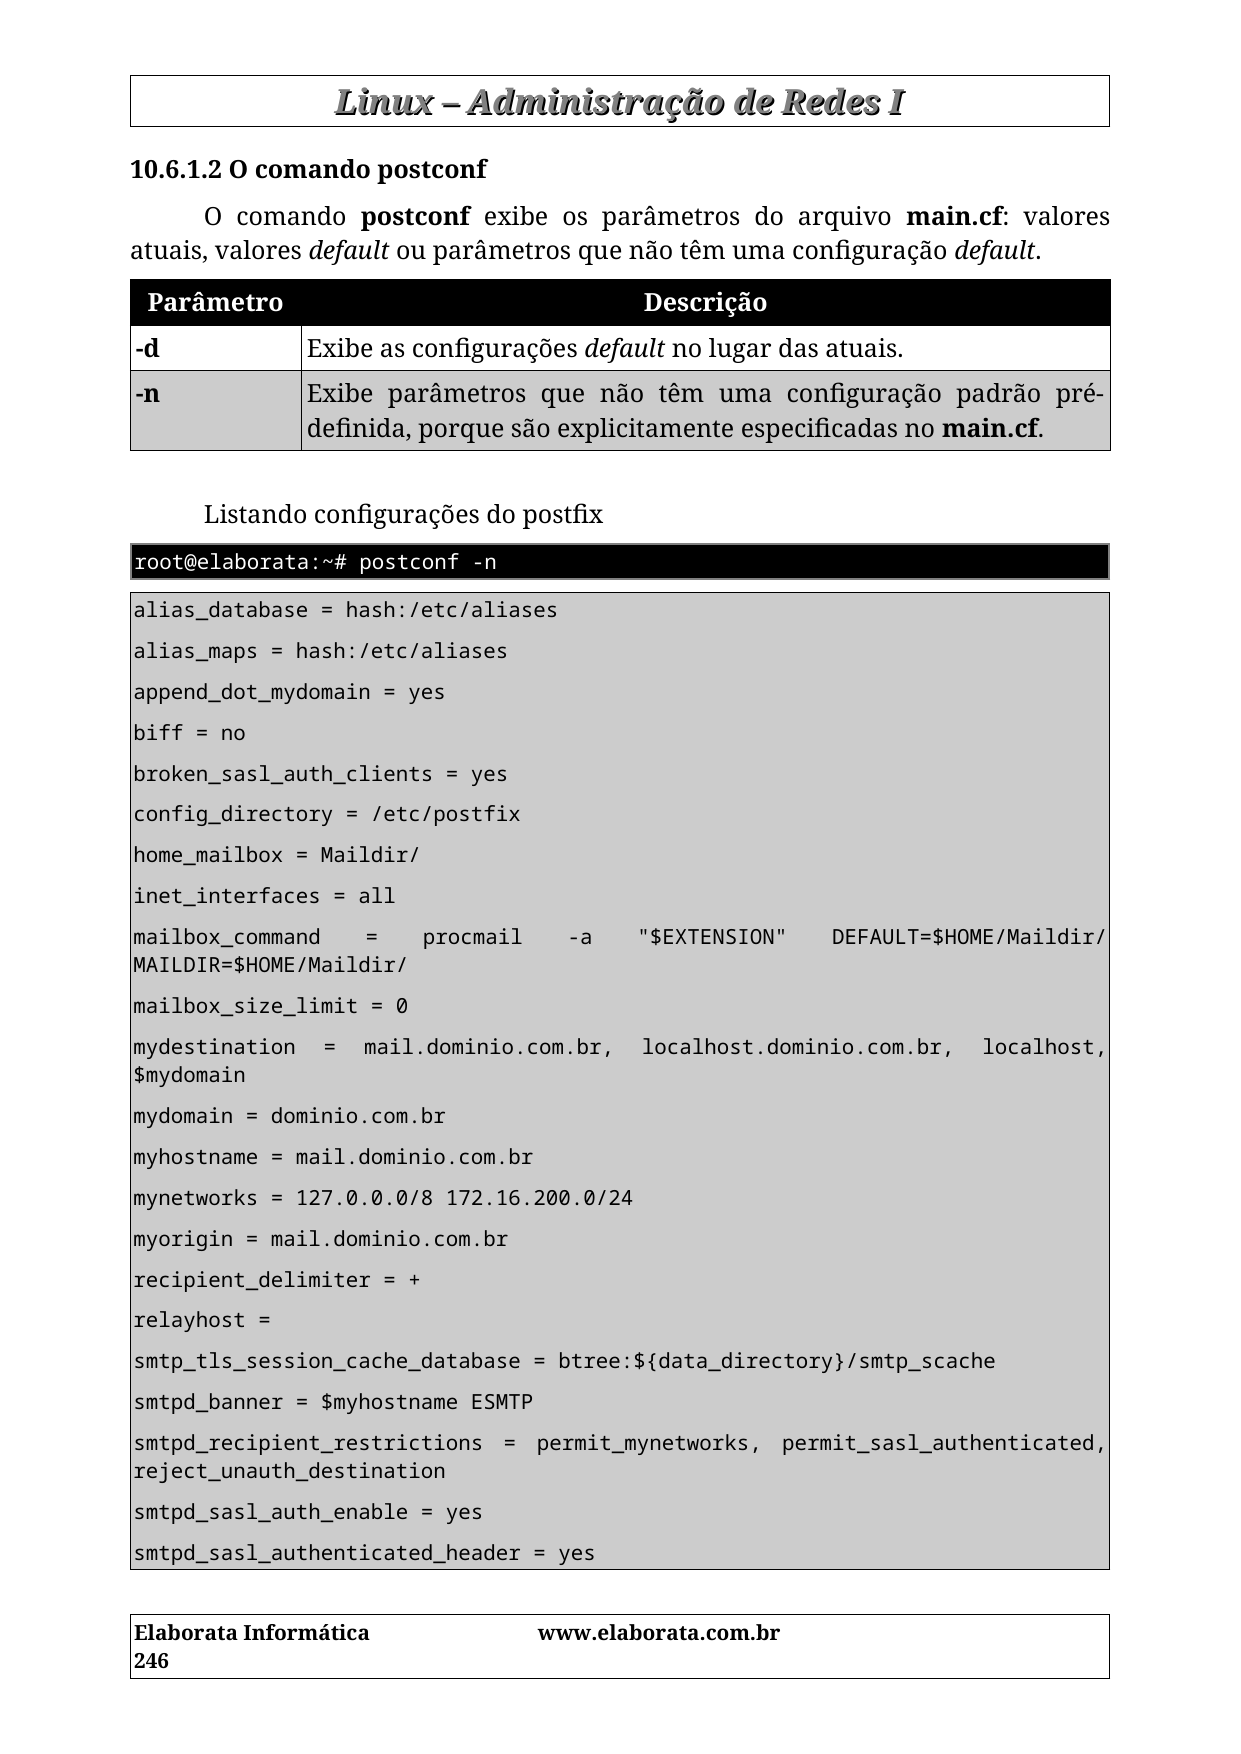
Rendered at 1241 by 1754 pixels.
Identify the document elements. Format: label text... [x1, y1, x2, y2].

text broken_sasl_auth_clients = yes [131, 756, 1109, 787]
text O comando postconf exibe os parâmetros do arquivo main.cf: valores atuais, valores default ou parâmetros que não têm uma configuração default. [130, 198, 1110, 267]
text inet_interfaces = all [131, 878, 1109, 909]
table_cell -d [131, 326, 301, 370]
text relayhost = [131, 1302, 1109, 1334]
text mailbox_command = procmail -a "$EXTENSION" DEFAULT=$HOME/Maildir/ MAILDIR=$HOME/Maildir/ [131, 919, 1109, 979]
text smtpd_sasl_authenticated_header = yes [131, 1535, 1109, 1569]
table_cell -n [131, 371, 301, 450]
text mydestination = mail.dominio.com.br, localhost.dominio.com.br, localhost, $mydomain [131, 1029, 1109, 1089]
text Listando configurações do postfix [130, 497, 1110, 531]
text mailbox_size_limit = 0 [131, 988, 1109, 1020]
text smtpd_sasl_auth_enable = yes [131, 1494, 1109, 1526]
text append_dot_mydomain = yes [131, 674, 1109, 705]
text myhostname = mail.dominio.com.br [131, 1139, 1109, 1171]
text root@elaborata:~# postconf -n [132, 545, 1108, 578]
text smtpd_recipient_restrictions = permit_mynetworks, permit_sasl_authenticated, reject_unauth_destination [131, 1425, 1109, 1485]
subtitle O comando postconf [130, 152, 1110, 186]
text mydomain = dominio.com.br [131, 1098, 1109, 1130]
text smtpd_banner = $myhostname ESMTP [131, 1384, 1109, 1416]
table_cell Exibe parâmetros que não têm uma configuração padrão pré-definida, porque são explicitamente especificadas no main.cf. [302, 371, 1110, 450]
text biff = no [131, 715, 1109, 746]
text alias_maps = hash:/etc/aliases [131, 633, 1109, 664]
text smtp_tls_session_cache_database = btree:${data_directory}/smtp_scache [131, 1343, 1109, 1375]
table_header Parâmetro [131, 280, 301, 325]
text myorigin = mail.dominio.com.br [131, 1221, 1109, 1252]
text home_mailbox = Maildir/ [131, 837, 1109, 869]
table_header Descrição [301, 280, 1110, 325]
text config_directory = /etc/postfix [131, 796, 1109, 828]
text recipient_delimiter = + [131, 1262, 1109, 1293]
text alias_database = hash:/etc/aliases [131, 593, 1109, 624]
text mynetworks = 127.0.0.0/8 172.16.200.0/24 [131, 1180, 1109, 1211]
table_cell Exibe as configurações default no lugar das atuais. [302, 326, 1110, 370]
